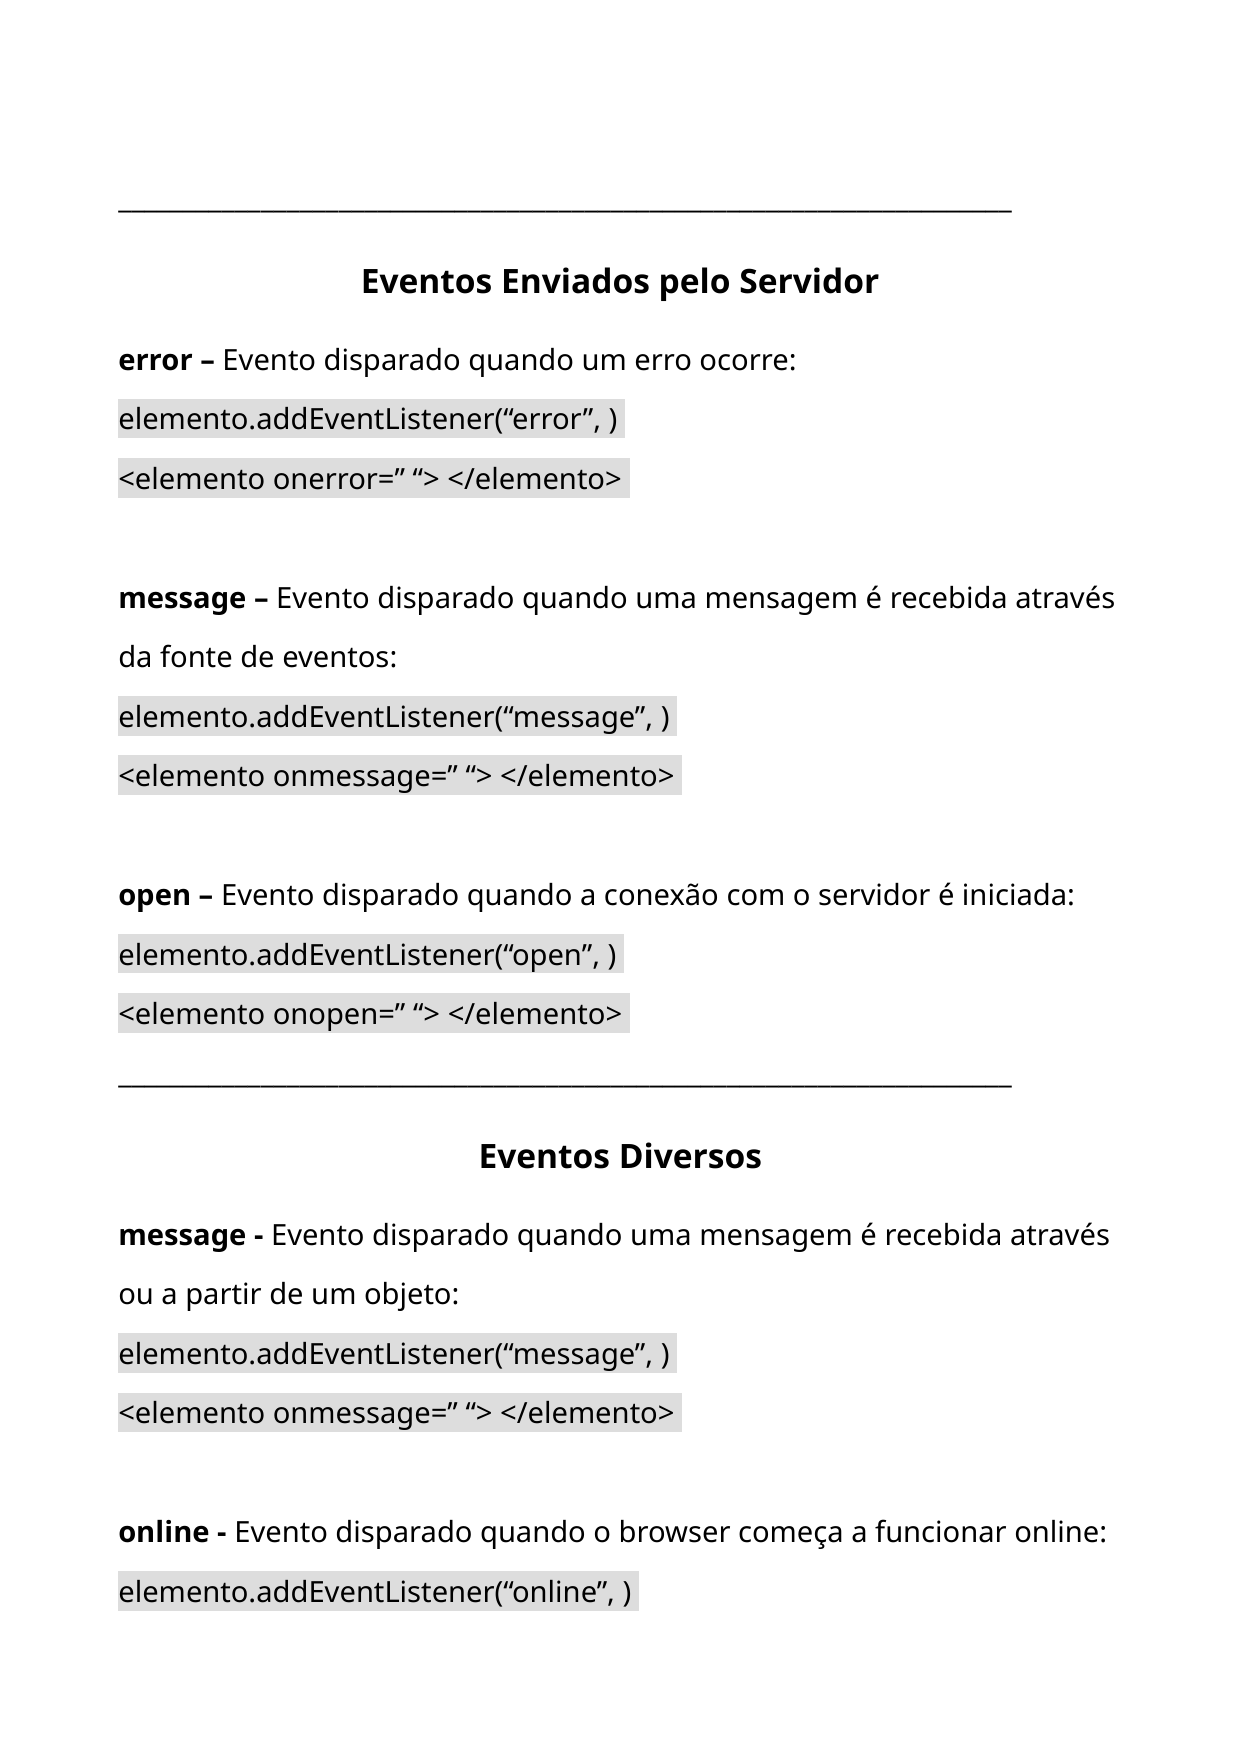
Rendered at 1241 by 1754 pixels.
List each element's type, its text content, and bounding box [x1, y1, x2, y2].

text <elemento onopen=” “> </elemento> [118, 993, 1122, 1033]
text elemento.addEventListener(“open”, ) [118, 934, 1122, 973]
text <elemento onmessage=” “> </elemento> [118, 1392, 1122, 1432]
text _____________________________________________________________________ [118, 178, 1122, 217]
text error – Evento disparado quando um erro ocorre: [118, 339, 1122, 379]
subtitle Eventos Enviados pelo Servidor [118, 258, 1122, 304]
text <elemento onmessage=” “> </elemento> [118, 755, 1122, 795]
text <elemento onerror=” “> </elemento> [118, 458, 1122, 498]
text _____________________________________________________________________ [118, 1053, 1122, 1092]
text elemento.addEventListener(“error”, ) [118, 398, 1122, 438]
text message - Evento disparado quando uma mensagem é recebida através ou a partir de um objeto: [118, 1214, 1122, 1313]
text elemento.addEventListener(“online”, ) [118, 1571, 1122, 1611]
text elemento.addEventListener(“message”, ) [118, 1333, 1122, 1373]
text open – Evento disparado quando a conexão com o servidor é iniciada: [118, 874, 1122, 914]
subtitle Eventos Diversos [118, 1133, 1122, 1179]
text message – Evento disparado quando uma mensagem é recebida através da fonte de eventos: [118, 577, 1122, 676]
text online - Evento disparado quando o browser começa a funcionar online: [118, 1511, 1122, 1551]
text elemento.addEventListener(“message”, ) [118, 696, 1122, 736]
